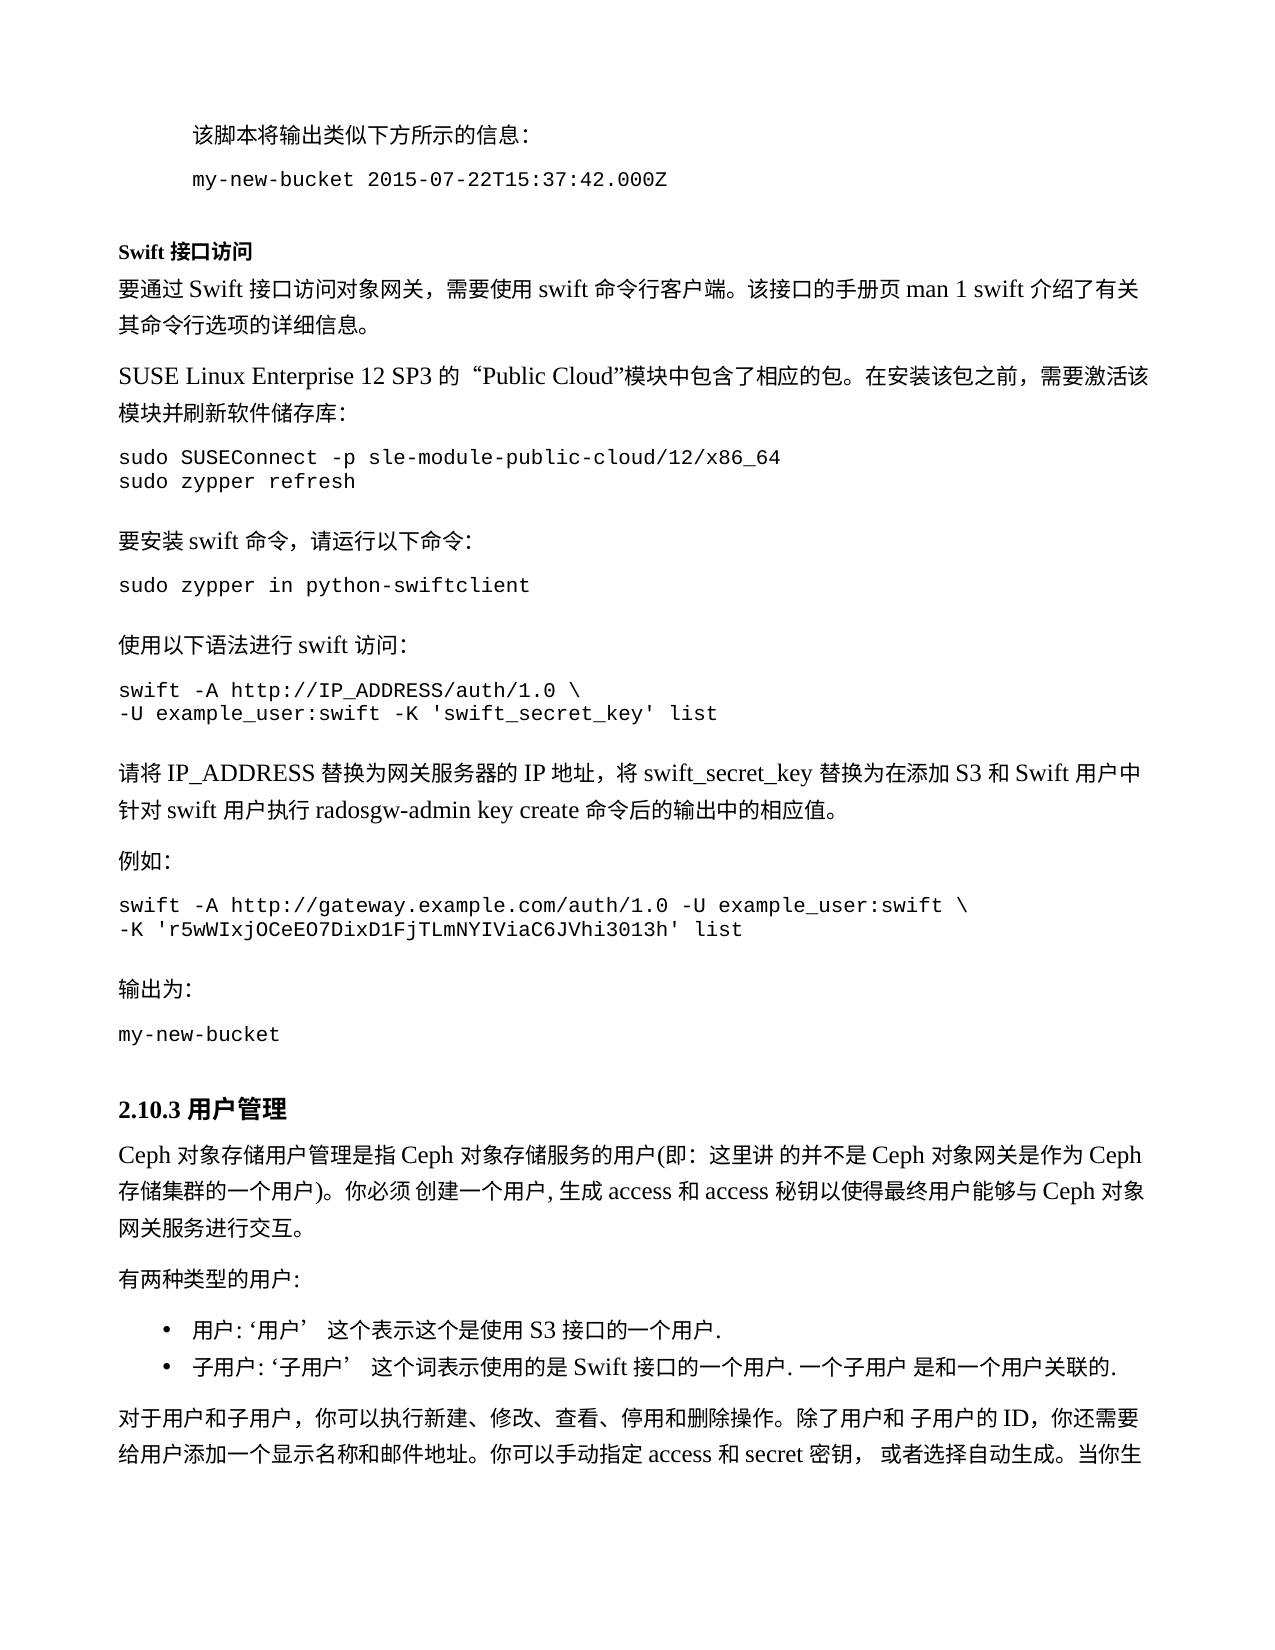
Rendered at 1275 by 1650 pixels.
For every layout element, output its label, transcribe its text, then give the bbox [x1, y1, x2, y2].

text Ceph 对象存储用户管理是指 Ceph 对象存储服务的用户(即：这里讲 的并不是 Ceph 对象网关是作为 Ceph 存储集群的一个用户)。你必须 创建一个用户, 生成 access 和 access 秘钥以使得最终用户能够与 Ceph 对象网关服务进行交互。 [118, 1138, 1157, 1242]
text swift -A http://gateway.example.com/auth/1.0 -U example_user:swift \ [118, 895, 1157, 919]
text my-new-bucket 2015-07-22T15:37:42.000Z [118, 169, 1157, 193]
text 输出为： [118, 972, 1157, 1004]
text 对于用户和子用户，你可以执行新建、修改、查看、停用和删除操作。除了用户和 子用户的 ID，你还需要给用户添加一个显示名称和邮件地址。你可以手动指定 access 和 secret 密钥， 或者选择自动生成。当你生 [118, 1401, 1157, 1469]
text 该脚本将输出类似下方所示的信息： [118, 118, 1157, 150]
text sudo SUSEConnect -p sle-module-public-cloud/12/x86_64 [118, 447, 1157, 471]
text 例如： [118, 844, 1157, 876]
text my-new-bucket [118, 1023, 1157, 1047]
subtitle 2.10.3 用户管理 [118, 1089, 1157, 1125]
text 使用以下语法进行 swift 访问： [118, 628, 1157, 660]
list 子用户: ‘子用户’ 这个词表示使用的是 Swift 接口的一个用户. 一个子用户 是和一个用户关联的. [162, 1350, 1157, 1381]
text 有两种类型的用户: [118, 1262, 1157, 1294]
text 请将 IP_ADDRESS 替换为网关服务器的 IP 地址，将 swift_secret_key 替换为在添加 S3 和 Swift 用户中针对 swift 用户执行 radosgw-admin key create 命令后的输出中的相应值。 [118, 756, 1157, 824]
text 要安装 swift 命令，请运行以下命令： [118, 524, 1157, 555]
text 要通过 Swift 接口访问对象网关，需要使用 swift 命令行客户端。该接口的手册页 man 1 swift 介绍了有关其命令行选项的详细信息。 [118, 272, 1157, 339]
text swift -A http://IP_ADDRESS/auth/1.0 \ [118, 679, 1157, 703]
text sudo zypper in python-swiftclient [118, 575, 1157, 599]
text -U example_user:swift -K 'swift_secret_key' list [118, 703, 1157, 727]
text -K 'r5wWIxjOCeEO7DixD1FjTLmNYIViaC6JVhi3013h' list [118, 919, 1157, 943]
text sudo zypper refresh [118, 471, 1157, 494]
text SUSE Linux Enterprise 12 SP3 的“Public Cloud”模块中包含了相应的包。在安装该包之前，需要激活该模块并刷新软件储存库： [118, 359, 1157, 427]
list 用户: ‘用户’ 这个表示这个是使用 S3 接口的一个用户. [162, 1313, 1157, 1345]
subtitle Swift 接口访问 [118, 235, 1157, 265]
